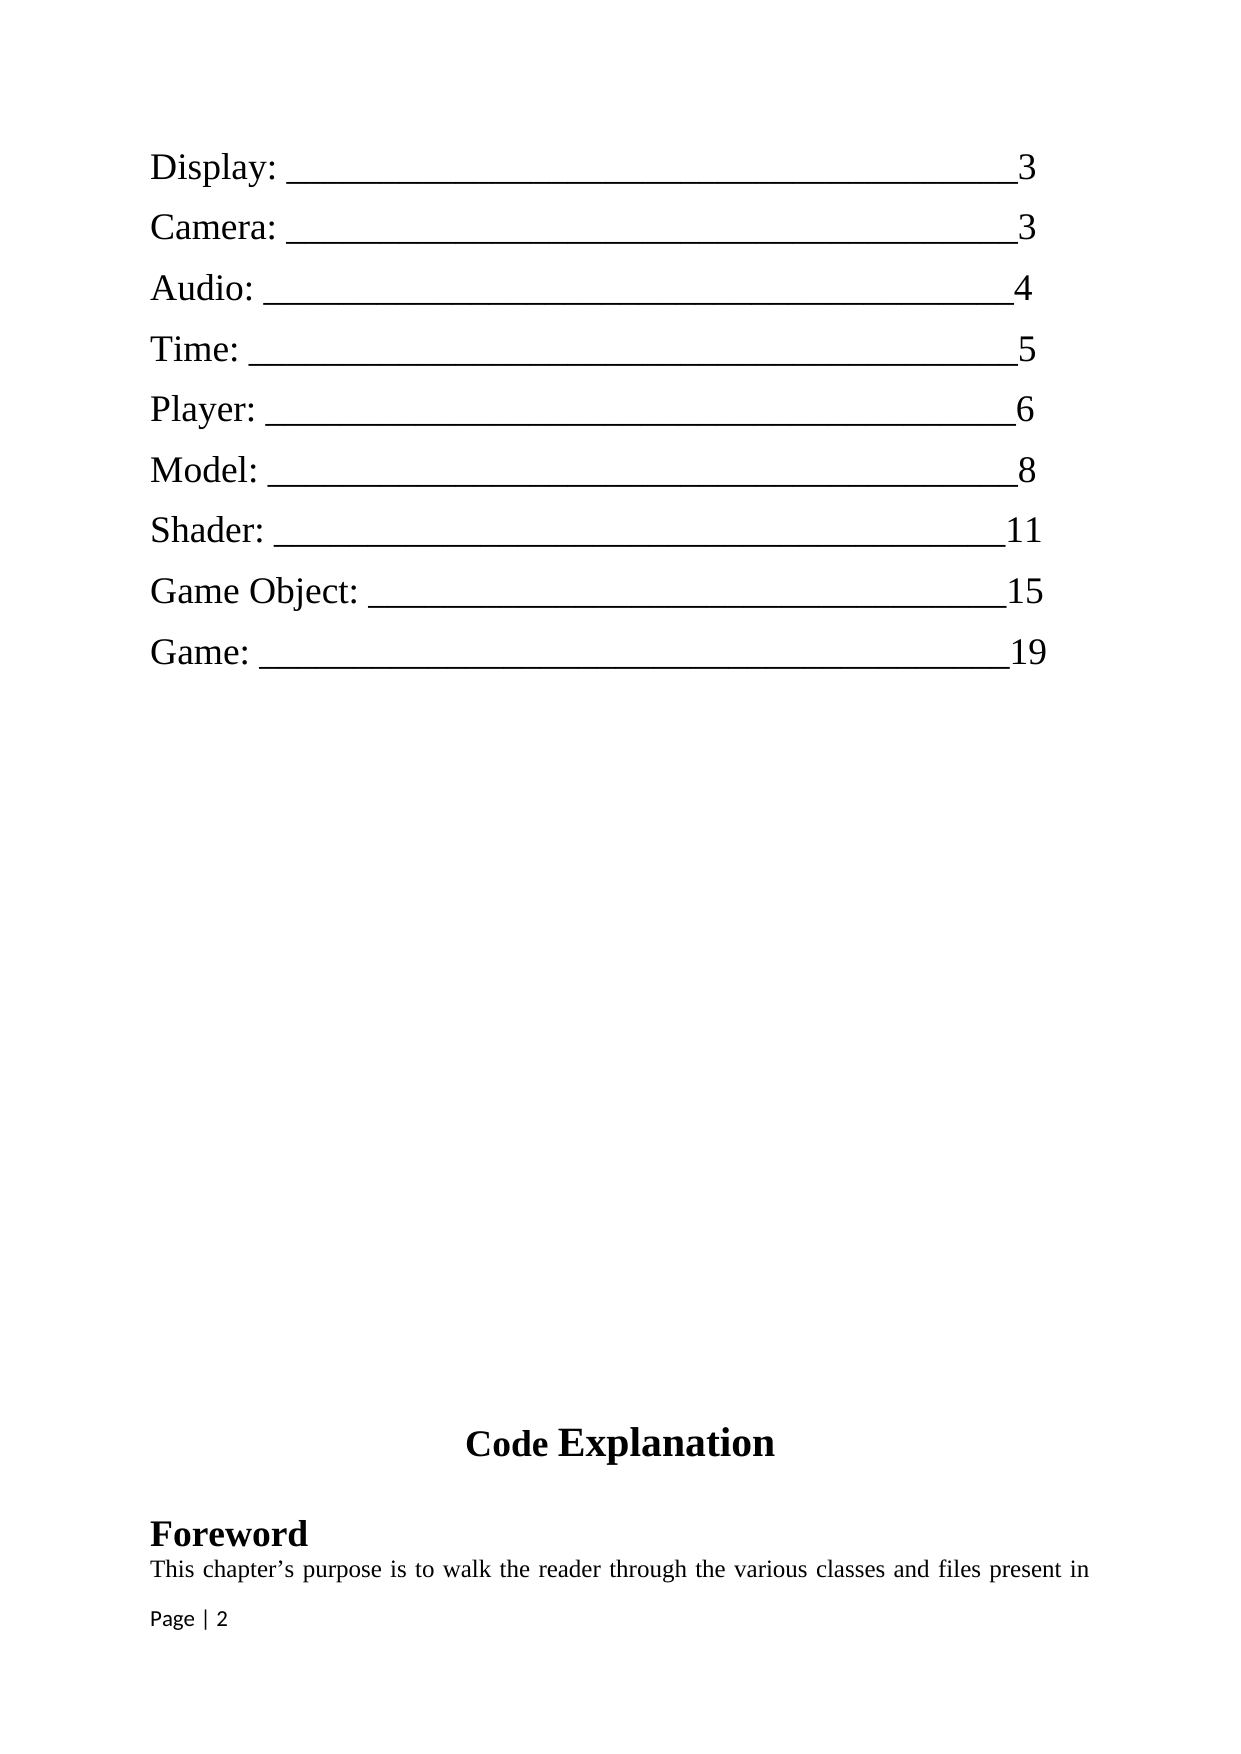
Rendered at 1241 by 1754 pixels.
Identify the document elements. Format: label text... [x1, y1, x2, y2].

text Game Object: __­________________________________15 [150, 568, 1090, 612]
text Model: __­______________________________________8 [150, 447, 1090, 490]
text Audio: __­______________________________________4 [150, 265, 1090, 308]
text Code Explanation [150, 1417, 1090, 1494]
text Camera: __­_____________________________________3 [150, 205, 1090, 248]
text Player: __­______________________________________6 [150, 387, 1090, 430]
text Game: __­______________________________________19 [150, 629, 1090, 672]
text Foreword This chapter’s purpose is to walk the reader through the various classes and files present in [150, 1511, 1090, 1583]
text Time: __­_______________________________________5 [150, 326, 1090, 369]
text Shader: __­_____________________________________11 [150, 508, 1090, 551]
text Display: __­_____________________________________3 [150, 144, 1090, 187]
